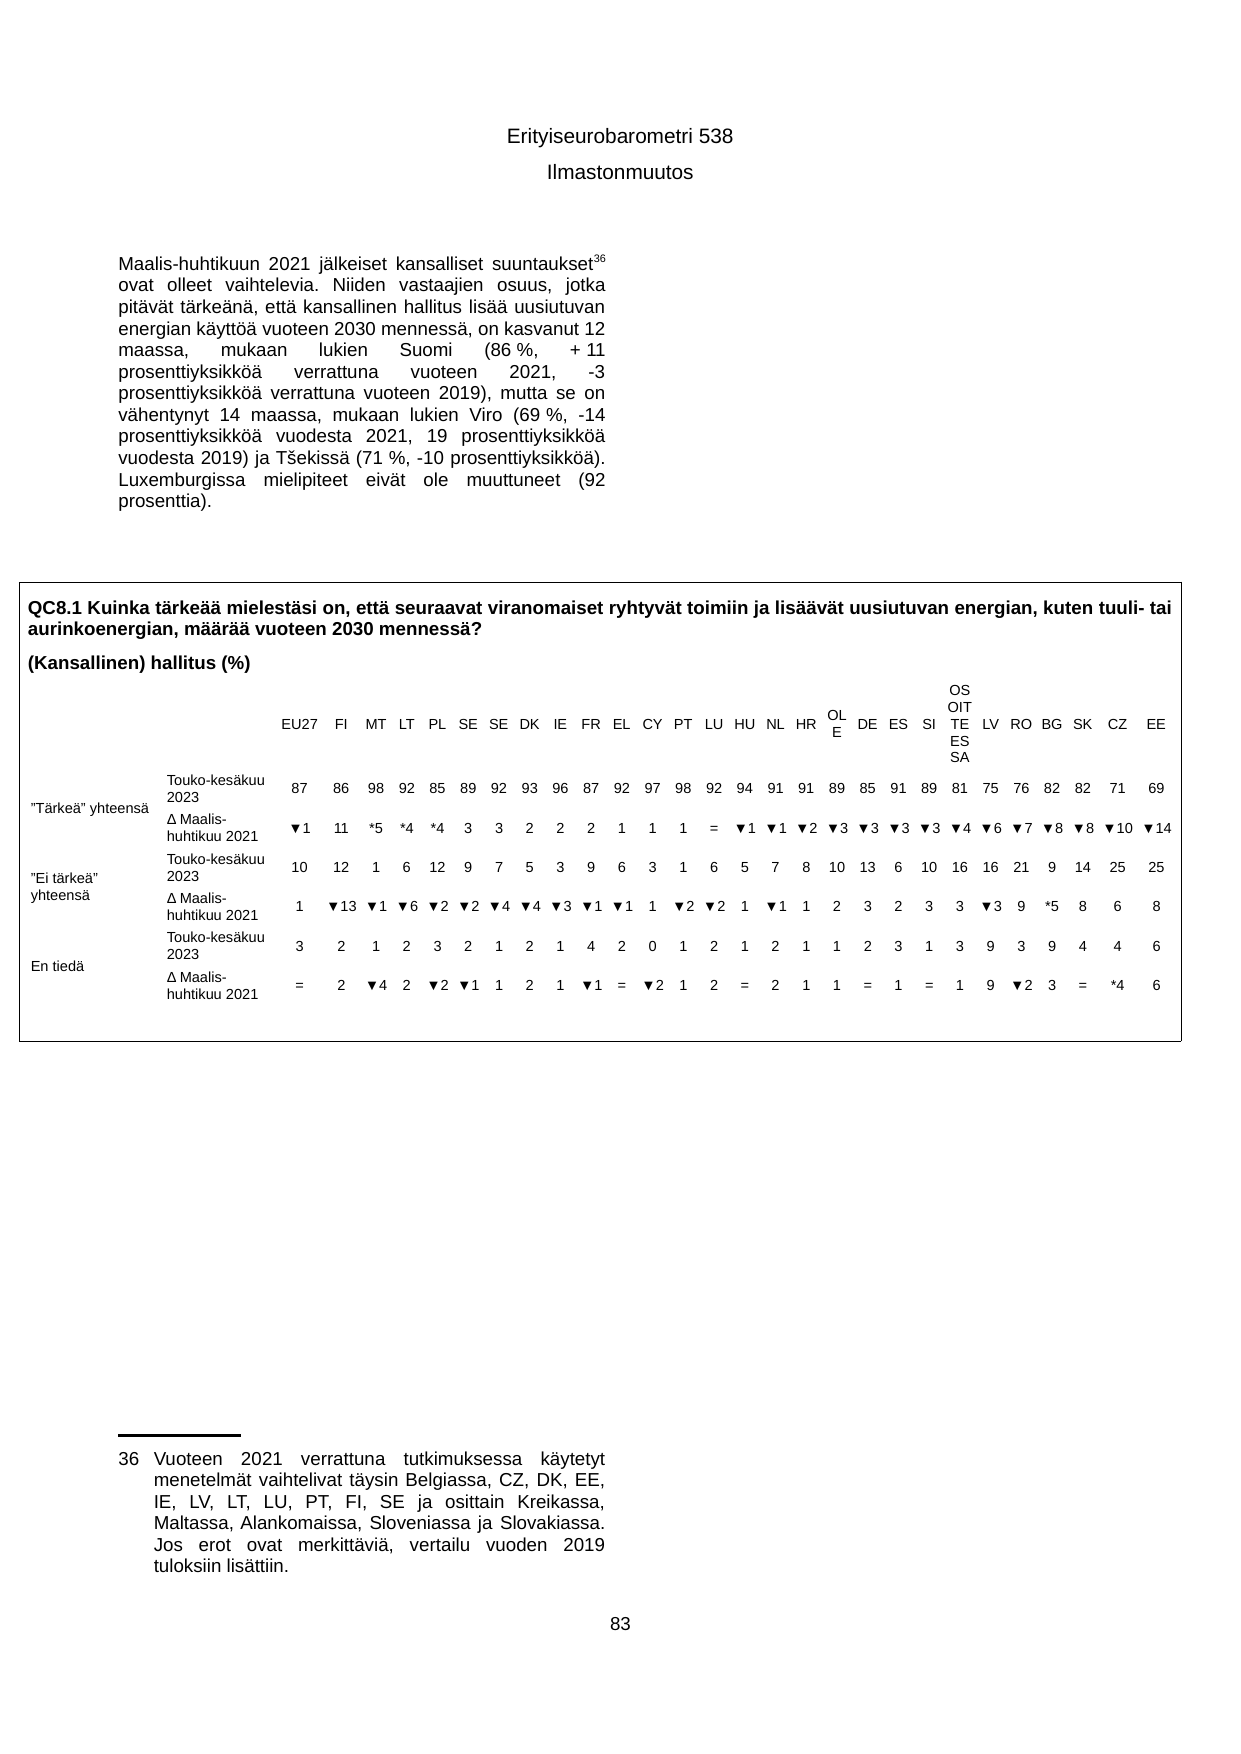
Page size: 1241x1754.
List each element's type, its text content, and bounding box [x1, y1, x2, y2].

table_cell ▼2 [422, 887, 453, 926]
table_cell 3 [883, 926, 913, 966]
table_cell 1 [791, 966, 821, 1005]
table_cell Δ Maalis-huhtikuu 2021 [164, 966, 277, 1005]
table_cell 2 [514, 966, 545, 1005]
table_cell 2 [514, 808, 545, 847]
table_cell 76 [1006, 769, 1036, 808]
table_header DE [852, 679, 883, 769]
table_cell 2 [699, 966, 729, 1005]
table_header OLE [821, 679, 852, 769]
table_cell 0 [637, 926, 668, 966]
table_cell 2 [883, 887, 913, 926]
table_cell 1 [668, 926, 698, 966]
table_header HR [791, 679, 821, 769]
table_cell 12 [422, 848, 453, 887]
table_cell 2 [453, 926, 483, 966]
table_header IE [545, 679, 576, 769]
table_cell 1 [360, 848, 391, 887]
table_cell 1 [883, 966, 913, 1005]
table_cell 6 [699, 848, 729, 887]
table_cell ▼3 [914, 808, 944, 847]
table_cell 91 [883, 769, 913, 808]
table_cell 75 [975, 769, 1006, 808]
table_cell 10 [277, 848, 322, 887]
table_cell 1 [729, 887, 760, 926]
table_cell 16 [944, 848, 975, 887]
table_cell ▼3 [883, 808, 913, 847]
table_cell = [852, 966, 883, 1005]
table_cell 2 [545, 808, 576, 847]
table_cell 87 [576, 769, 606, 808]
table_cell 1 [483, 966, 514, 1005]
table_header NL [760, 679, 791, 769]
table_cell 81 [944, 769, 975, 808]
text Maalis-huhtikuun 2021 jälkeiset kansalliset suuntaukset ovat olleet vaihtelevia. Niiden vastaajien osuus, jotka pitävät tärkeänä, että kansallinen hallitus lisää uusiutuvan energian käyttöä vuoteen 2030 mennessä, on kasvanut 12 maassa, mukaan lukien Suomi (86 %, + 11 prosenttiyksikköä verrattuna vuoteen 2021, -3 prosenttiyksikköä verrattuna vuoteen 2019), mutta se on vähentynyt 14 maassa, mukaan lukien Viro (69 %, -14 prosenttiyksikköä vuodesta 2021, 19 prosenttiyksikköä vuodesta 2019) ja Tšekissä (71 %, -10 prosenttiyksikköä). Luxemburgissa mielipiteet eivät ole muuttuneet (92 prosenttia). [118, 253, 605, 511]
table_cell 3 [944, 926, 975, 966]
table_header EU27 [277, 679, 322, 769]
table_cell 96 [545, 769, 576, 808]
table_cell 9 [1036, 926, 1067, 966]
table_cell 7 [760, 848, 791, 887]
table_cell 69 [1137, 769, 1176, 808]
table_cell ▼3 [821, 808, 852, 847]
table_cell 2 [699, 926, 729, 966]
table_header RO [1006, 679, 1036, 769]
table_cell 6 [606, 848, 637, 887]
table_cell 2 [576, 808, 606, 847]
table_cell ▼1 [576, 966, 606, 1005]
table_cell ▼10 [1098, 808, 1137, 847]
table_cell 25 [1098, 848, 1137, 887]
table_cell ▼3 [545, 887, 576, 926]
table_cell 10 [914, 848, 944, 887]
table_cell 11 [322, 808, 360, 847]
table_cell 6 [883, 848, 913, 887]
table_cell ▼13 [322, 887, 360, 926]
table_cell 16 [975, 848, 1006, 887]
table_cell ▼4 [944, 808, 975, 847]
table_cell 3 [422, 926, 453, 966]
table_cell 87 [277, 769, 322, 808]
table_cell 92 [699, 769, 729, 808]
table_cell 98 [668, 769, 698, 808]
table_cell *4 [391, 808, 422, 847]
table_cell 8 [791, 848, 821, 887]
table_header HU [729, 679, 760, 769]
table_cell 2 [322, 926, 360, 966]
table_header FR [576, 679, 606, 769]
table_cell ▼14 [1137, 808, 1176, 847]
table_cell ▼6 [975, 808, 1006, 847]
text [20, 583, 1181, 1041]
table_cell 6 [1098, 887, 1137, 926]
text (Kansallinen) hallitus (%) [28, 652, 1172, 673]
table_cell ▼4 [483, 887, 514, 926]
table_cell ▼2 [699, 887, 729, 926]
table_cell ▼1 [453, 966, 483, 1005]
table_cell 97 [637, 769, 668, 808]
table_cell 1 [791, 926, 821, 966]
table_cell ▼1 [760, 887, 791, 926]
table_cell 4 [1067, 926, 1098, 966]
table_cell ”Ei tärkeä” yhteensä [28, 848, 164, 926]
table_cell 2 [760, 926, 791, 966]
table_cell 98 [360, 769, 391, 808]
table_cell ▼2 [422, 966, 453, 1005]
table_cell 3 [914, 887, 944, 926]
table_cell 1 [360, 926, 391, 966]
table_cell 93 [514, 769, 545, 808]
table_cell ▼1 [760, 808, 791, 847]
table_header EE [1137, 679, 1176, 769]
table_cell 3 [1006, 926, 1036, 966]
table_cell 9 [453, 848, 483, 887]
table_cell ▼1 [576, 887, 606, 926]
table_cell *4 [422, 808, 453, 847]
table_header LU [699, 679, 729, 769]
table_cell 14 [1067, 848, 1098, 887]
table_cell 3 [545, 848, 576, 887]
table_cell 6 [1137, 926, 1176, 966]
table_cell *4 [1098, 966, 1137, 1005]
table_cell Touko-kesäkuu 2023 [164, 769, 277, 808]
table_cell ▼1 [277, 808, 322, 847]
table_cell 1 [637, 887, 668, 926]
table_cell 9 [576, 848, 606, 887]
table_cell 91 [791, 769, 821, 808]
table_cell = [277, 966, 322, 1005]
table_cell 2 [514, 926, 545, 966]
table_header DK [514, 679, 545, 769]
table_cell 3 [1036, 966, 1067, 1005]
table_cell 6 [1137, 966, 1176, 1005]
table_cell 1 [606, 808, 637, 847]
table_cell 3 [483, 808, 514, 847]
table_cell = [729, 966, 760, 1005]
table_header SK [1067, 679, 1098, 769]
table_cell ▼8 [1036, 808, 1067, 847]
table_header SI [914, 679, 944, 769]
table_cell ▼8 [1067, 808, 1098, 847]
table_cell ▼7 [1006, 808, 1036, 847]
table_header MT [360, 679, 391, 769]
table_cell 3 [944, 887, 975, 926]
table_cell 92 [606, 769, 637, 808]
table_cell Touko-kesäkuu 2023 [164, 848, 277, 887]
table_cell 1 [668, 848, 698, 887]
table_header CY [637, 679, 668, 769]
text Vuoteen 2021 verrattuna tutkimuksessa käytetyt menetelmät vaihtelivat täysin Belgiassa, CZ, DK, EE, IE, LV, LT, LU, PT, FI, SE ja osittain Kreikassa, Maltassa, Alankomaissa, Sloveniassa ja Slovakiassa. Jos erot ovat merkittäviä, vertailu vuoden 2019 tuloksiin lisättiin. [118, 1447, 605, 1577]
table_cell ▼1 [606, 887, 637, 926]
table_header SE [453, 679, 483, 769]
table_cell En tiedä [28, 926, 164, 1005]
table_cell = [606, 966, 637, 1005]
table_header [164, 679, 277, 769]
text QC8.1 Kuinka tärkeää mielestäsi on, että seuraavat viranomaiset ryhtyvät toimiin ja lisäävät uusiutuvan energian, kuten tuuli- tai aurinkoenergian, määrää vuoteen 2030 mennessä? [28, 597, 1172, 640]
table_header EL [606, 679, 637, 769]
table_cell 91 [760, 769, 791, 808]
table_header FI [322, 679, 360, 769]
table_cell 1 [729, 926, 760, 966]
table_cell ▼1 [360, 887, 391, 926]
table_cell ”Tärkeä” yhteensä [28, 769, 164, 847]
table_header PT [668, 679, 698, 769]
table_header ES [883, 679, 913, 769]
table_cell 2 [821, 887, 852, 926]
table_cell 3 [453, 808, 483, 847]
table_cell 4 [1098, 926, 1137, 966]
table_cell 3 [637, 848, 668, 887]
table_cell 2 [322, 966, 360, 1005]
table_cell 13 [852, 848, 883, 887]
table_cell 92 [391, 769, 422, 808]
table_cell 5 [729, 848, 760, 887]
table_cell 92 [483, 769, 514, 808]
table_cell 25 [1137, 848, 1176, 887]
table_header LV [975, 679, 1006, 769]
table_cell 1 [545, 966, 576, 1005]
table_cell 1 [791, 887, 821, 926]
table_cell Touko-kesäkuu 2023 [164, 926, 277, 966]
table_cell ▼6 [391, 887, 422, 926]
table_cell ▼2 [1006, 966, 1036, 1005]
table_cell = [1067, 966, 1098, 1005]
table_cell 94 [729, 769, 760, 808]
table_cell 1 [277, 887, 322, 926]
table_header OSOITTEESSA [944, 679, 975, 769]
table_cell 1 [483, 926, 514, 966]
table_cell 3 [277, 926, 322, 966]
table_header SE [483, 679, 514, 769]
table_cell ▼2 [453, 887, 483, 926]
table_cell 2 [391, 926, 422, 966]
table_header [28, 679, 164, 769]
table_cell = [699, 808, 729, 847]
table_header BG [1036, 679, 1067, 769]
table_cell 1 [668, 966, 698, 1005]
table_cell 9 [1006, 887, 1036, 926]
table_cell 2 [391, 966, 422, 1005]
table_cell 9 [975, 966, 1006, 1005]
table_cell 6 [391, 848, 422, 887]
table_cell 89 [914, 769, 944, 808]
table_header LT [391, 679, 422, 769]
table_cell 82 [1036, 769, 1067, 808]
table_cell 4 [576, 926, 606, 966]
table_cell 89 [821, 769, 852, 808]
table_cell 9 [1036, 848, 1067, 887]
table_cell 8 [1137, 887, 1176, 926]
table_cell ▼1 [729, 808, 760, 847]
table_cell 86 [322, 769, 360, 808]
table_header CZ [1098, 679, 1137, 769]
table_cell ▼4 [514, 887, 545, 926]
table_cell *5 [1036, 887, 1067, 926]
table_cell ▼3 [975, 887, 1006, 926]
table_cell 5 [514, 848, 545, 887]
table_cell 21 [1006, 848, 1036, 887]
table_cell 82 [1067, 769, 1098, 808]
table_cell 89 [453, 769, 483, 808]
table_cell 85 [852, 769, 883, 808]
table_cell 9 [975, 926, 1006, 966]
table_cell 3 [852, 887, 883, 926]
table_cell ▼2 [791, 808, 821, 847]
table_cell 12 [322, 848, 360, 887]
table_cell 1 [821, 966, 852, 1005]
table_cell 1 [545, 926, 576, 966]
table_cell 2 [852, 926, 883, 966]
table_cell Δ Maalis-huhtikuu 2021 [164, 887, 277, 926]
table_cell ▼4 [360, 966, 391, 1005]
table_cell 2 [760, 966, 791, 1005]
table_cell 2 [606, 926, 637, 966]
table_cell Δ Maalis-huhtikuu 2021 [164, 808, 277, 847]
table_cell 1 [821, 926, 852, 966]
table_cell ▼3 [852, 808, 883, 847]
table_header PL [422, 679, 453, 769]
table_cell 1 [944, 966, 975, 1005]
table_cell 1 [914, 926, 944, 966]
table_cell ▼2 [637, 966, 668, 1005]
table_cell 1 [637, 808, 668, 847]
table_cell 1 [668, 808, 698, 847]
table_cell 71 [1098, 769, 1137, 808]
table_cell 10 [821, 848, 852, 887]
table_cell 8 [1067, 887, 1098, 926]
table_cell 85 [422, 769, 453, 808]
table_cell 7 [483, 848, 514, 887]
table_cell *5 [360, 808, 391, 847]
table_cell = [914, 966, 944, 1005]
table_cell ▼2 [668, 887, 698, 926]
